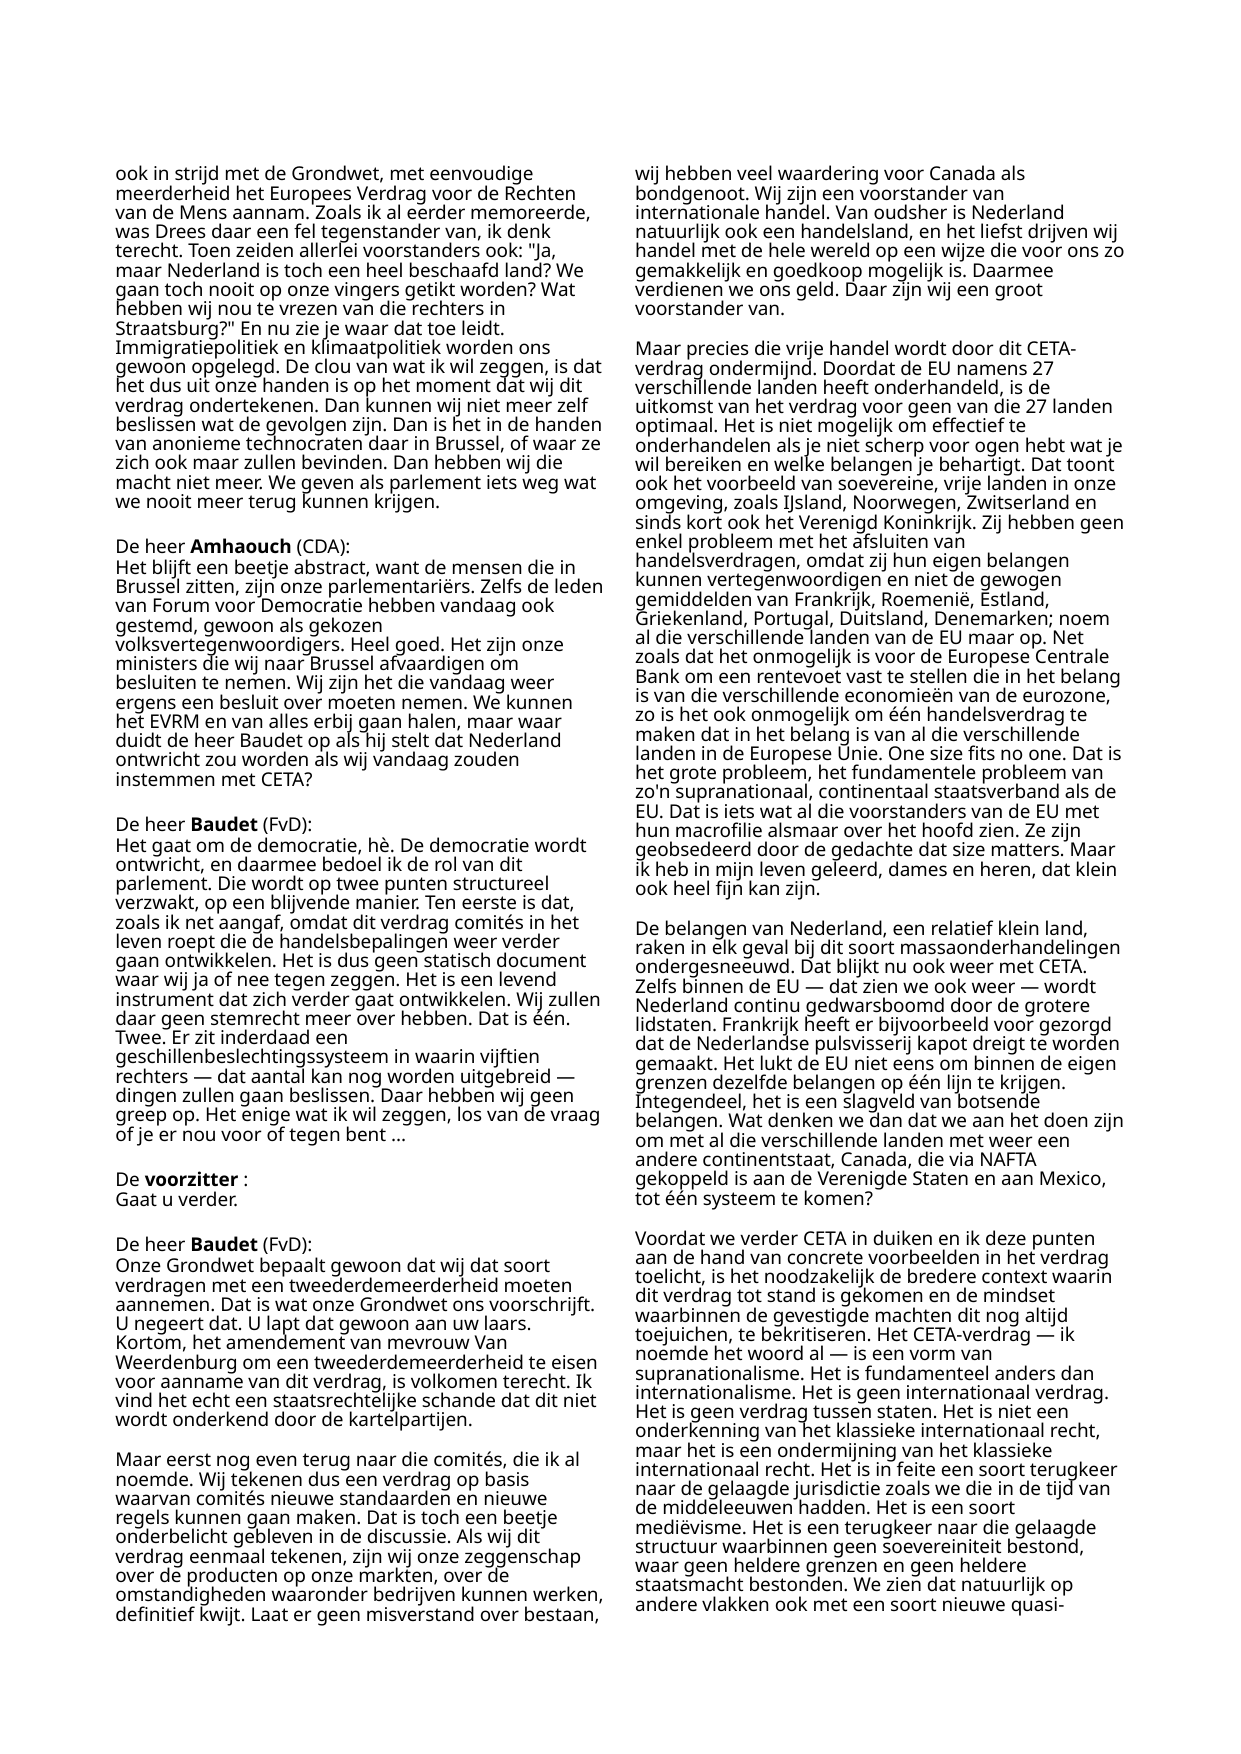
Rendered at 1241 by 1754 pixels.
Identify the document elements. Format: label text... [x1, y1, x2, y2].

text Het blijft een beetje abstract, want de mensen die in Brussel zitten, zijn onze parlementariërs. Zelfs de leden van Forum voor Democratie hebben vandaag ook gestemd, gewoon als gekozen volksvertegenwoordigers. Heel goed. Het zijn onze ministers die wij naar Brussel afvaardigen om besluiten te nemen. Wij zijn het die vandaag weer ergens een besluit over moeten nemen. We kunnen het EVRM en van alles erbij gaan halen, maar waar duidt de heer Baudet op als hij stelt dat Nederland ontwricht zou worden als wij vandaag zouden instemmen met CETA? [115, 559, 605, 790]
text Voordat we verder CETA in duiken en ik deze punten aan de hand van concrete voorbeelden in het verdrag toelicht, is het noodzakelijk de bredere context waarin dit verdrag tot stand is gekomen en de mindset waarbinnen de gevestigde machten dit nog altijd toejuichen, te bekritiseren. Het CETA-verdrag — ik noemde het woord al — is een vorm van supranationalisme. Het is fundamenteel anders dan internationalisme. Het is geen internationaal verdrag. Het is geen verdrag tussen staten. Het is niet een onderkenning van het klassieke internationaal recht, maar het is een ondermijning van het klassieke internationaal recht. Het is in feite een soort terugkeer naar de gelaagde jurisdictie zoals we die in de tijd van de middeleeuwen hadden. Het is een soort mediëvisme. Het is een terugkeer naar die gelaagde structuur waarbinnen geen soevereiniteit bestond, waar geen heldere grenzen en geen heldere staatsmacht bestonden. We zien dat natuurlijk op andere vlakken ook met een soort nieuwe quasi- [635, 1229, 1125, 1615]
text Maar precies die vrije handel wordt door dit CETA-verdrag ondermijnd. Doordat de EU namens 27 verschillende landen heeft onderhandeld, is de uitkomst van het verdrag voor geen van die 27 landen optimaal. Het is niet mogelijk om effectief te onderhandelen als je niet scherp voor ogen hebt wat je wil bereiken en welke belangen je behartigt. Dat toont ook het voorbeeld van soevereine, vrije landen in onze omgeving, zoals IJsland, Noorwegen, Zwitserland en sinds kort ook het Verenigd Koninkrijk. Zij hebben geen enkel probleem met het afsluiten van handelsverdragen, omdat zij hun eigen belangen kunnen vertegenwoordigen en niet de gewogen gemiddelden van Frankrijk, Roemenië, Estland, Griekenland, Portugal, Duitsland, Denemarken; noem al die verschillende landen van de EU maar op. Net zoals dat het onmogelijk is voor de Europese Centrale Bank om een rentevoet vast te stellen die in het belang is van die verschillende economieën van de eurozone, zo is het ook onmogelijk om één handelsverdrag te maken dat in het belang is van al die verschillende landen in de Europese Unie. One size fits no one. Dat is het grote probleem, het fundamentele probleem van zo'n supranationaal, continentaal staatsverband als de EU. Dat is iets wat al die voorstanders van de EU met hun macrofilie alsmaar over het hoofd zien. Ze zijn geobsedeerd door de gedachte dat size matters. Maar ik heb in mijn leven geleerd, dames en heren, dat klein ook heel fijn kan zijn. [635, 340, 1125, 899]
text Maar eerst nog even terug naar die comités, die ik al noemde. Wij tekenen dus een verdrag op basis waarvan comités nieuwe standaarden en nieuwe regels kunnen gaan maken. Dat is toch een beetje onderbelicht gebleven in de discussie. Als wij dit verdrag eenmaal tekenen, zijn wij onze zeggenschap over de producten op onze markten, over de omstandigheden waaronder bedrijven kunnen werken, definitief kwijt. Laat er geen misverstand over bestaan, [115, 1451, 605, 1625]
text De heer Baudet (FvD): [115, 811, 605, 837]
text Gaat u verder. [115, 1191, 605, 1211]
text De heer Amhaouch (CDA): [115, 533, 605, 559]
text De belangen van Nederland, een relatief klein land, raken in elk geval bij dit soort massaonderhandelingen ondergesneeuwd. Dat blijkt nu ook weer met CETA. Zelfs binnen de EU — dat zien we ook weer — wordt Nederland continu gedwarsboomd door de grotere lidstaten. Frankrijk heeft er bijvoorbeeld voor gezorgd dat de Nederlandse pulsvisserij kapot dreigt te worden gemaakt. Het lukt de EU niet eens om binnen de eigen grenzen dezelfde belangen op één lijn te krijgen. Integendeel, het is een slagveld van botsende belangen. Wat denken we dan dat we aan het doen zijn om met al die verschillende landen met weer een andere continentstaat, Canada, die via NAFTA gekoppeld is aan de Verenigde Staten en aan Mexico, tot één systeem te komen? [635, 920, 1125, 1209]
text Het gaat om de democratie, hè. De democratie wordt ontwricht, en daarmee bedoel ik de rol van dit parlement. Die wordt op twee punten structureel verzwakt, op een blijvende manier. Ten eerste is dat, zoals ik net aangaf, omdat dit verdrag comités in het leven roept die de handelsbepalingen weer verder gaan ontwikkelen. Het is dus geen statisch document waar wij ja of nee tegen zeggen. Het is een levend instrument dat zich verder gaat ontwikkelen. Wij zullen daar geen stemrecht meer over hebben. Dat is één. Twee. Er zit inderdaad een geschillenbeslechtingssysteem in waarin vijftien rechters — dat aantal kan nog worden uitgebreid — dingen zullen gaan beslissen. Daar hebben wij geen greep op. Het enige wat ik wil zeggen, los van de vraag of je er nou voor of tegen bent ... [115, 837, 605, 1145]
text ook in strijd met de Grondwet, met eenvoudige meerderheid het Europees Verdrag voor de Rechten van de Mens aannam. Zoals ik al eerder memoreerde, was Drees daar een fel tegenstander van, ik denk terecht. Toen zeiden allerlei voorstanders ook: "Ja, maar Nederland is toch een heel beschaafd land? We gaan toch nooit op onze vingers getikt worden? Wat hebben wij nou te vrezen van die rechters in Straatsburg?" En nu zie je waar dat toe leidt. Immigratiepolitiek en klimaatpolitiek worden ons gewoon opgelegd. De clou van wat ik wil zeggen, is dat het dus uit onze handen is op het moment dat wij dit verdrag ondertekenen. Dan kunnen wij niet meer zelf beslissen wat de gevolgen zijn. Dan is het in de handen van anonieme technocraten daar in Brussel, of waar ze zich ook maar zullen bevinden. Dan hebben wij die macht niet meer. We geven als parlement iets weg wat we nooit meer terug kunnen krijgen. [115, 165, 605, 512]
text De voorzitter : [115, 1166, 605, 1191]
text De heer Baudet (FvD): [115, 1232, 605, 1257]
text wij hebben veel waardering voor Canada als bondgenoot. Wij zijn een voorstander van internationale handel. Van oudsher is Nederland natuurlijk ook een handelsland, en het liefst drijven wij handel met de hele wereld op een wijze die voor ons zo gemakkelijk en goedkoop mogelijk is. Daarmee verdienen we ons geld. Daar zijn wij een groot voorstander van. [635, 165, 1125, 319]
text Onze Grondwet bepaalt gewoon dat wij dat soort verdragen met een tweederdemeerderheid moeten aannemen. Dat is wat onze Grondwet ons voorschrijft. U negeert dat. U lapt dat gewoon aan uw laars. Kortom, het amendement van mevrouw Van Weerdenburg om een tweederdemeerderheid te eisen voor aanname van dit verdrag, is volkomen terecht. Ik vind het echt een staatsrechtelijke schande dat dit niet wordt onderkend door de kartelpartijen. [115, 1257, 605, 1431]
